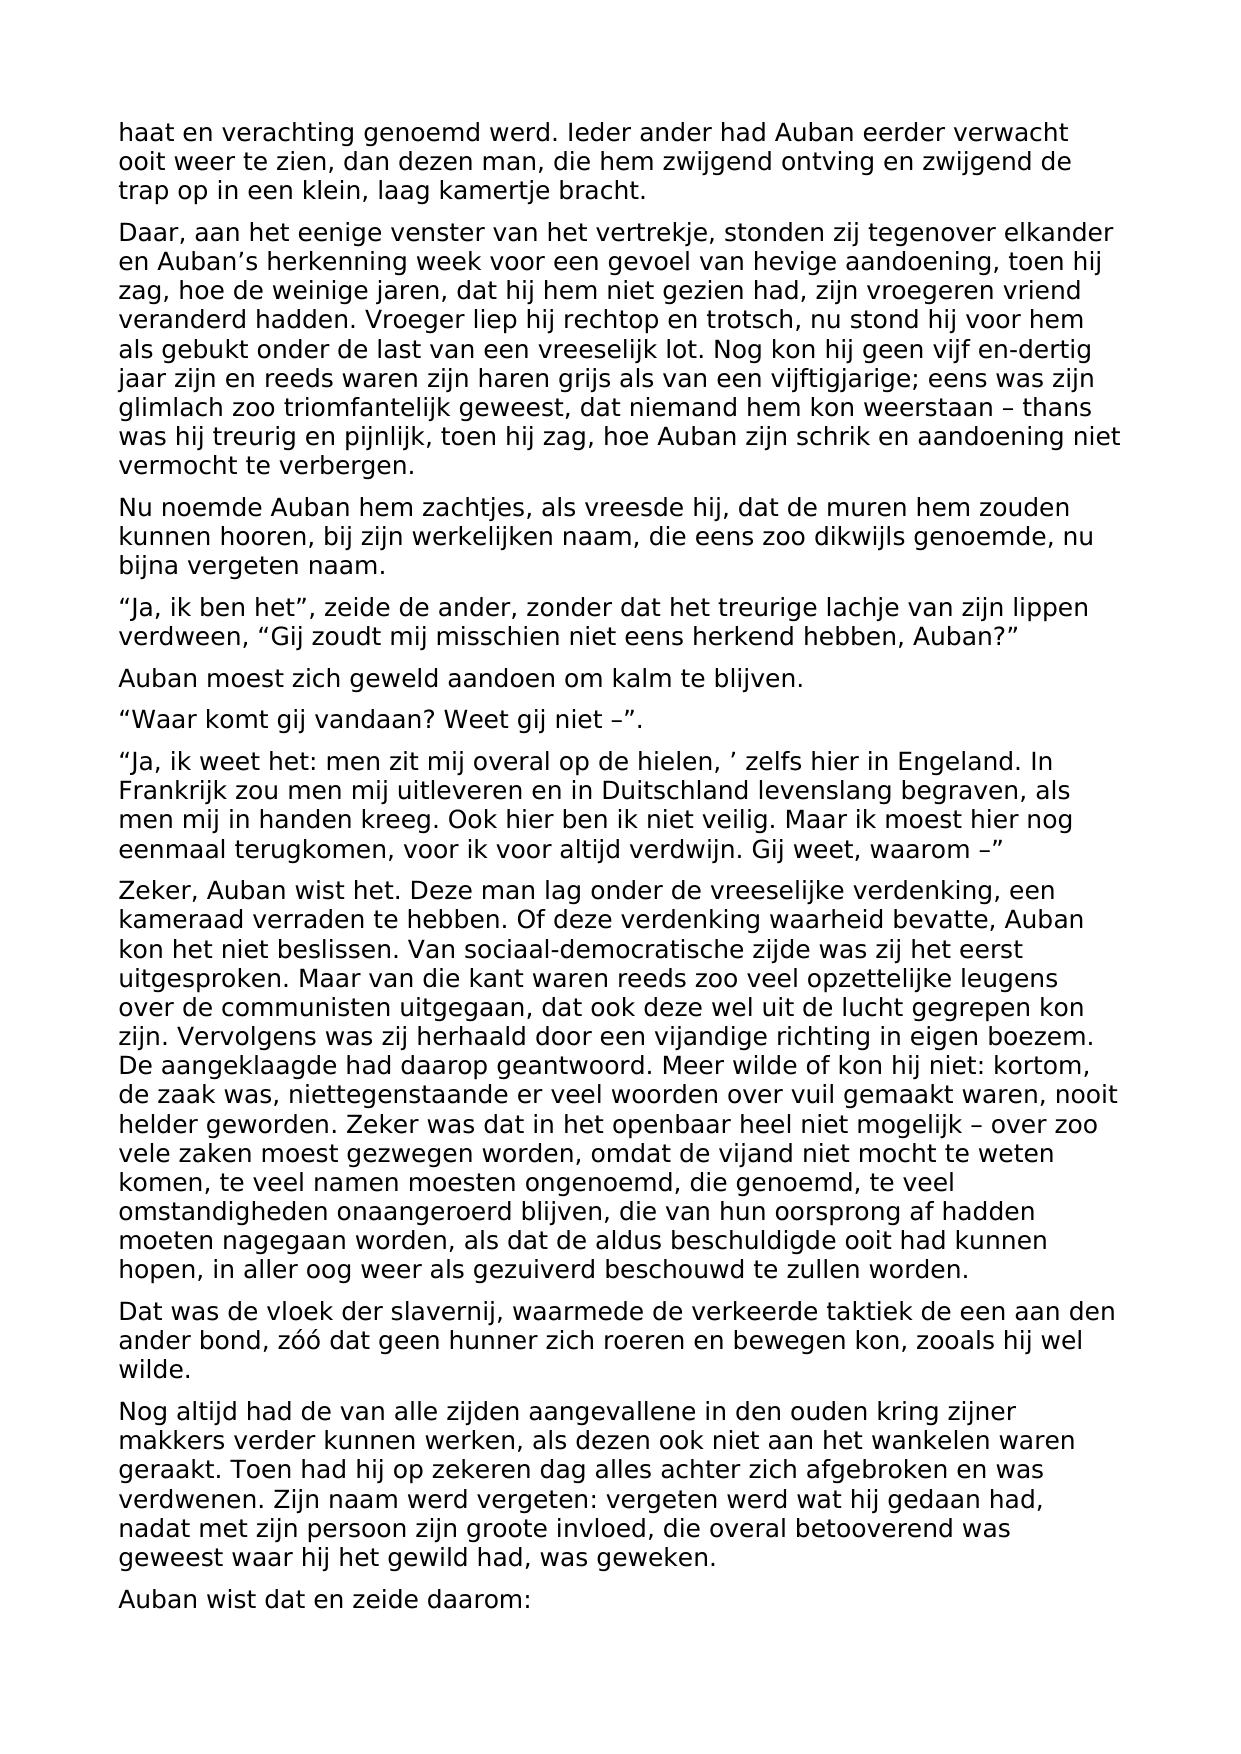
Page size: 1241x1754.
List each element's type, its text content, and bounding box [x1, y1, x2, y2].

text Dat was de vloek der slavernij, waarmede de verkeerde taktiek de een aan den ander bond, zóó dat geen hunner zich roeren en bewegen kon, zooals hij wel wilde. [118, 1297, 1122, 1385]
text “Waar komt gij vandaan? Weet gij niet –”. [118, 706, 1122, 735]
text Daar, aan het eenige venster van het vertrekje, stonden zij tegenover elkander en Auban’s herkenning week voor een gevoel van hevige aandoening, toen hij zag, hoe de weinige jaren, dat hij hem niet gezien had, zijn vroegeren vriend veranderd hadden. Vroeger liep hij rechtop en trotsch, nu stond hij voor hem als gebukt onder de last van een vreeselijk lot. Nog kon hij geen vijf en-dertig jaar zijn en reeds waren zijn haren grijs als van een vijftigjarige; eens was zijn glimlach zoo triomfantelijk geweest, dat niemand hem kon weerstaan – thans was hij treurig en pijnlijk, toen hij zag, hoe Auban zijn schrik en aandoening niet vermocht te verbergen. [118, 218, 1122, 481]
text “Ja, ik weet het: men zit mij overal op de hielen, ’ zelfs hier in Engeland. In Frankrijk zou men mij uitleveren en in Duitschland levenslang begraven, als men mij in handen kreeg. Ook hier ben ik niet veilig. Maar ik moest hier nog eenmaal terugkomen, voor ik voor altijd verdwijn. Gij weet, waarom –” [118, 747, 1122, 864]
text Auban moest zich geweld aandoen om kalm te blijven. [118, 664, 1122, 693]
text Nog altijd had de van alle zijden aangevallene in den ouden kring zijner makkers verder kunnen werken, als dezen ook niet aan het wankelen waren geraakt. Toen had hij op zekeren dag alles achter zich afgebroken en was verdwenen. Zijn naam werd vergeten: vergeten werd wat hij gedaan had, nadat met zijn persoon zijn groote invloed, die overal betooverend was geweest waar hij het gewild had, was geweken. [118, 1397, 1122, 1572]
text “Ja, ik ben het”, zeide de ander, zonder dat het treurige lachje van zijn lippen verdween, “Gij zoudt mij misschien niet eens herkend hebben, Auban?” [118, 593, 1122, 651]
text Zeker, Auban wist het. Deze man lag onder de vreeselijke verdenking, een kameraad verraden te hebben. Of deze verdenking waarheid bevatte, Auban kon het niet beslissen. Van sociaal-democratische zijde was zij het eerst uitgesproken. Maar van die kant waren reeds zoo veel opzettelijke leugens over de communisten uitgegaan, dat ook deze wel uit de lucht gegrepen kon zijn. Vervolgens was zij herhaald door een vijandige richting in eigen boezem. De aangeklaagde had daarop geantwoord. Meer wilde of kon hij niet: kortom, de zaak was, niettegenstaande er veel woorden over vuil gemaakt waren, nooit helder geworden. Zeker was dat in het openbaar heel niet mogelijk – over zoo vele zaken moest gezwegen worden, omdat de vijand niet mocht te weten komen, te veel namen moesten ongenoemd, die genoemd, te veel omstandigheden onaangeroerd blijven, die van hun oorsprong af hadden moeten nagegaan worden, als dat de aldus beschuldigde ooit had kunnen hopen, in aller oog weer als gezuiverd beschouwd te zullen worden. [118, 876, 1122, 1285]
text Nu noemde Auban hem zachtjes, als vreesde hij, dat de muren hem zouden kunnen hooren, bij zijn werkelijken naam, die eens zoo dikwijls genoemde, nu bijna vergeten naam. [118, 493, 1122, 581]
text haat en verachting genoemd werd. Ieder ander had Auban eerder verwacht ooit weer te zien, dan dezen man, die hem zwijgend ontving en zwijgend de trap op in een klein, laag kamertje bracht. [118, 118, 1122, 206]
text Auban wist dat en zeide daarom: [118, 1585, 1122, 1614]
